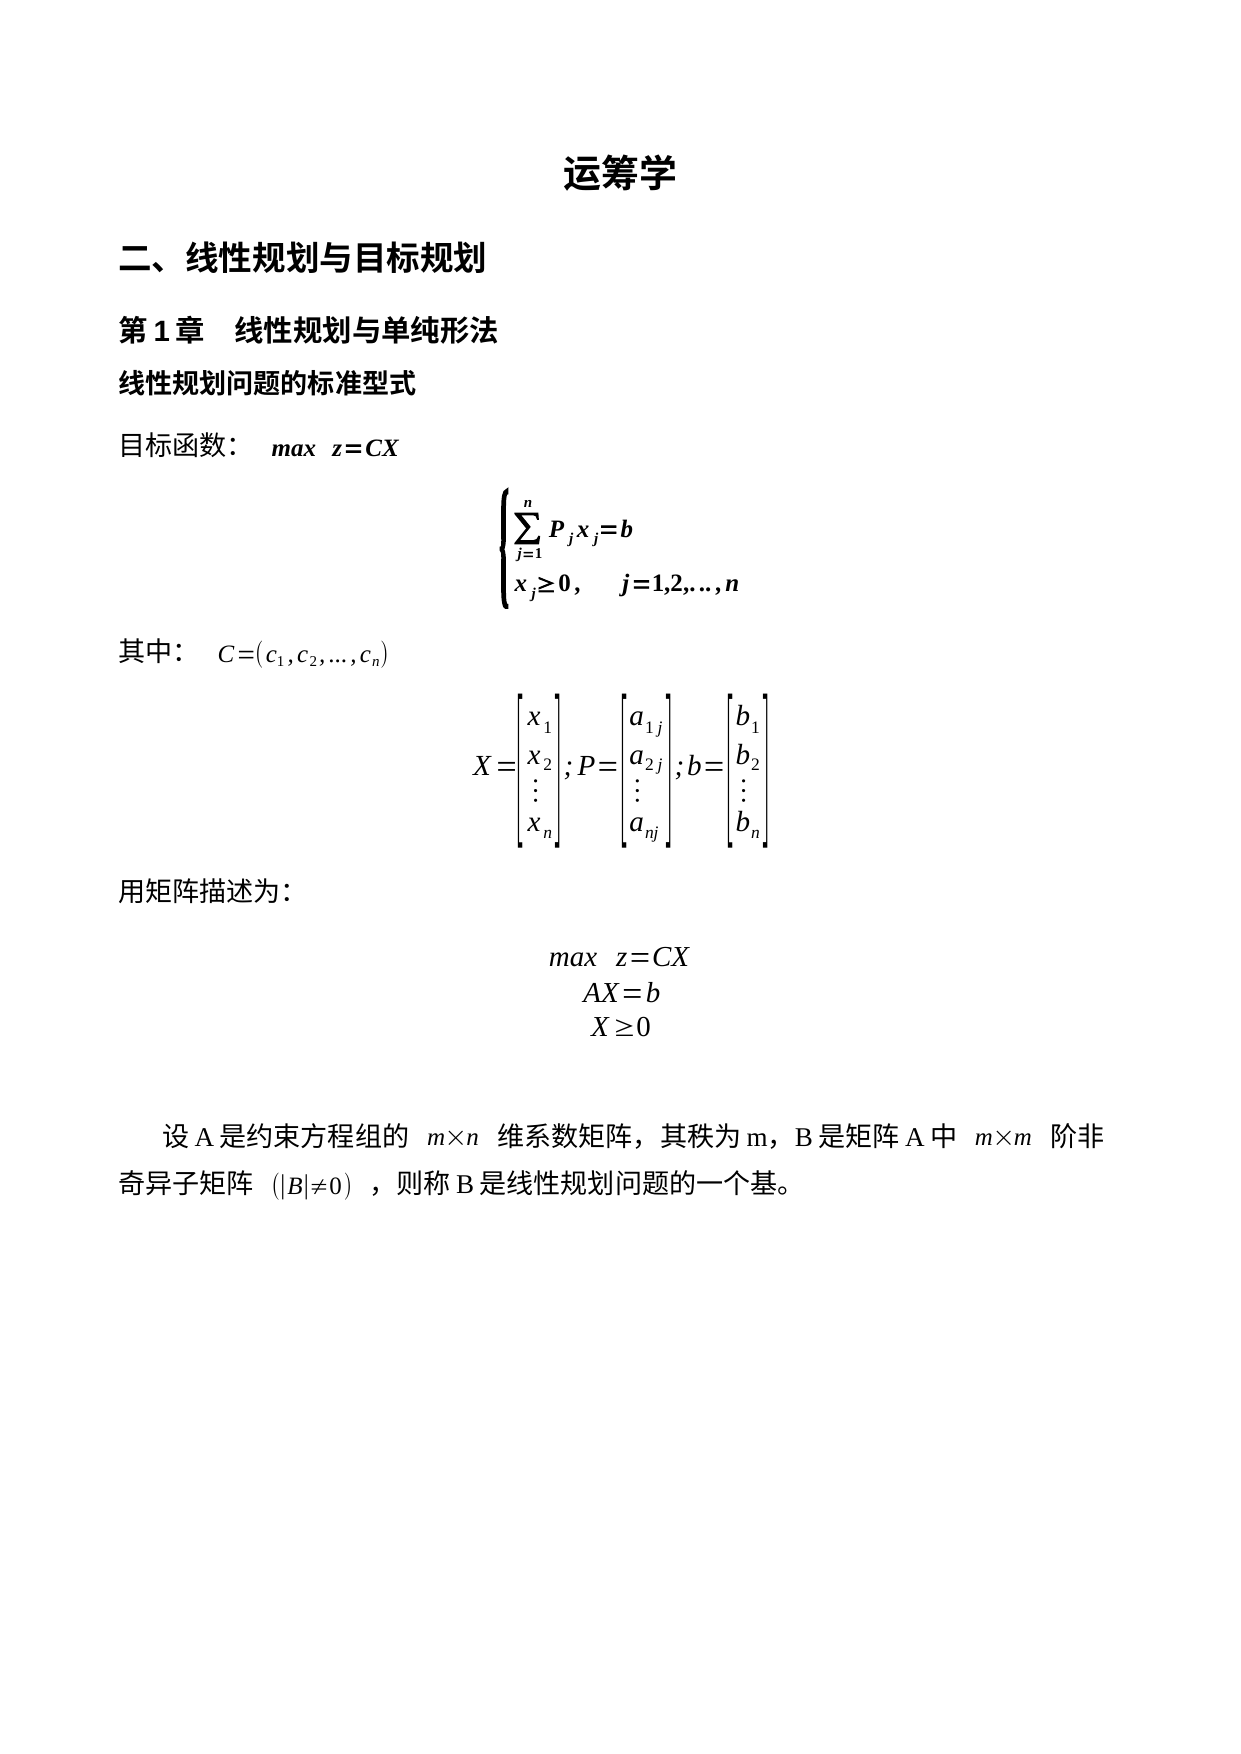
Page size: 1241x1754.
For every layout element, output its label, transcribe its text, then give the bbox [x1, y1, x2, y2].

text 其中： [118, 630, 1122, 670]
text 线性规划问题的标准型式 [118, 362, 1122, 401]
subtitle 二、线性规划与目标规划 [118, 231, 1122, 280]
text 目标函数： [118, 424, 1122, 463]
text 设A是约束方程组的维系数矩阵，其秩为m，B是矩阵A中阶非奇异子矩阵，则称B是线性规划问题的一个基。 [118, 1115, 1122, 1201]
subtitle 运筹学 [118, 143, 1122, 198]
subtitle 第1章 线性规划与单纯形法 [118, 307, 1122, 349]
text 用矩阵描述为： [118, 870, 1122, 909]
